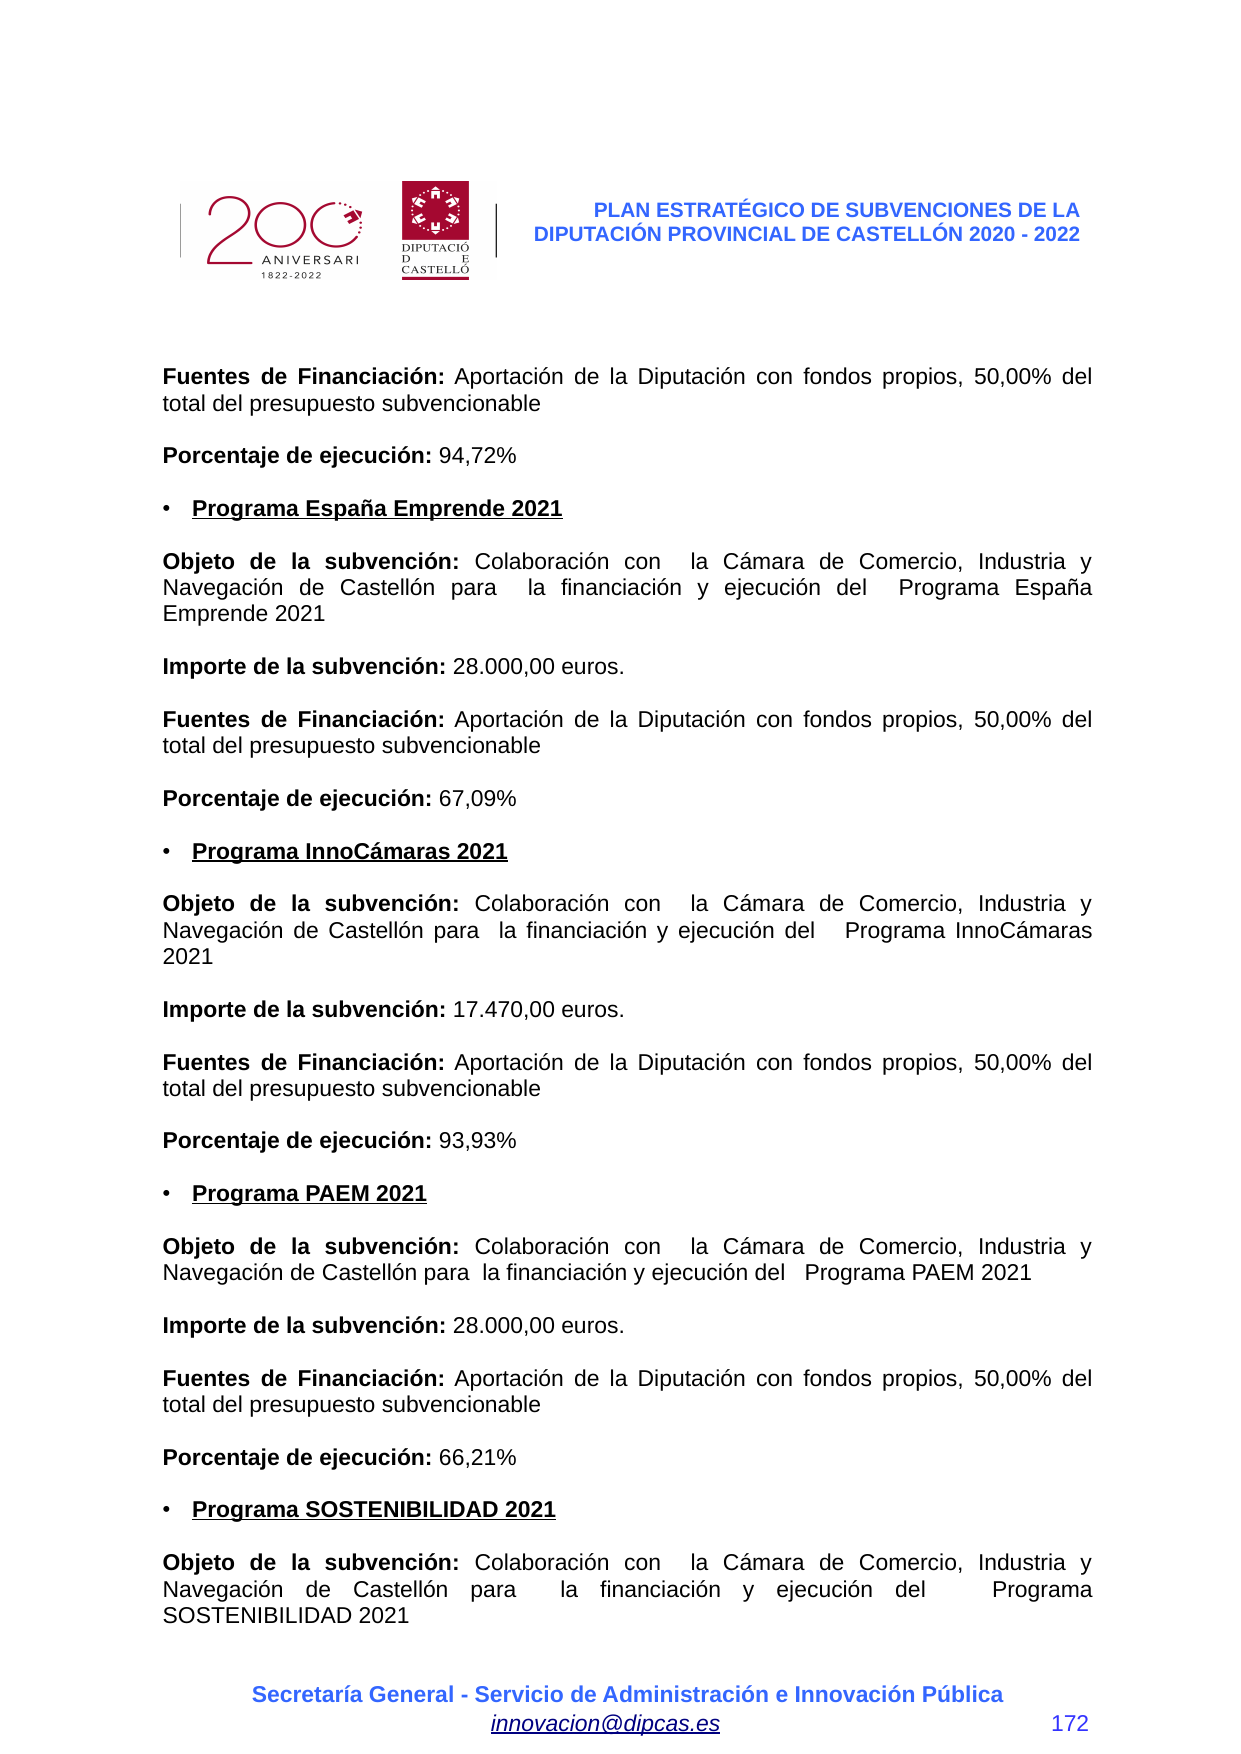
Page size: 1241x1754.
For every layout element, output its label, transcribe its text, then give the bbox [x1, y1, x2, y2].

list Programa SOSTENIBILIDAD 2021 [162, 1496, 1092, 1523]
text Fuentes de Financiación: Aportación de la Diputación con fondos propios, 50,00% del total del presupuesto subvencionable [162, 706, 1092, 758]
text Objeto de la subvención: Colaboración con la Cámara de Comercio, Industria y Navegación de Castellón para la financiación y ejecución del Programa SOSTENIBILIDAD 2021 [162, 1549, 1092, 1628]
text Fuentes de Financiación: Aportación de la Diputación con fondos propios, 50,00% del total del presupuesto subvencionable [162, 1048, 1092, 1101]
text Porcentaje de ejecución: 66,21% [162, 1444, 1092, 1470]
text Porcentaje de ejecución: 93,93% [162, 1127, 1092, 1154]
text Importe de la subvención: 28.000,00 euros. [162, 1312, 1092, 1338]
text Porcentaje de ejecución: 94,72% [162, 442, 1092, 469]
text Importe de la subvención: 17.470,00 euros. [162, 996, 1092, 1022]
text Fuentes de Financiación: Aportación de la Diputación con fondos propios, 50,00% del total del presupuesto subvencionable [162, 1365, 1092, 1417]
text Objeto de la subvención: Colaboración con la Cámara de Comercio, Industria y Navegación de Castellón para la financiación y ejecución del Programa España Emprende 2021 [162, 548, 1092, 627]
picture [180, 181, 497, 280]
text Fuentes de Financiación: Aportación de la Diputación con fondos propios, 50,00% del total del presupuesto subvencionable [162, 363, 1092, 416]
text Objeto de la subvención: Colaboración con la Cámara de Comercio, Industria y Navegación de Castellón para la financiación y ejecución del Programa InnoCámaras 2021 [162, 890, 1092, 969]
list Programa PAEM 2021 [162, 1180, 1092, 1207]
list Programa InnoCámaras 2021 [162, 838, 1092, 864]
list Programa España Emprende 2021 [162, 495, 1092, 521]
text Porcentaje de ejecución: 67,09% [162, 785, 1092, 811]
text Objeto de la subvención: Colaboración con la Cámara de Comercio, Industria y Navegación de Castellón para la financiación y ejecución del Programa PAEM 2021 [162, 1233, 1092, 1286]
text Importe de la subvención: 28.000,00 euros. [162, 653, 1092, 679]
